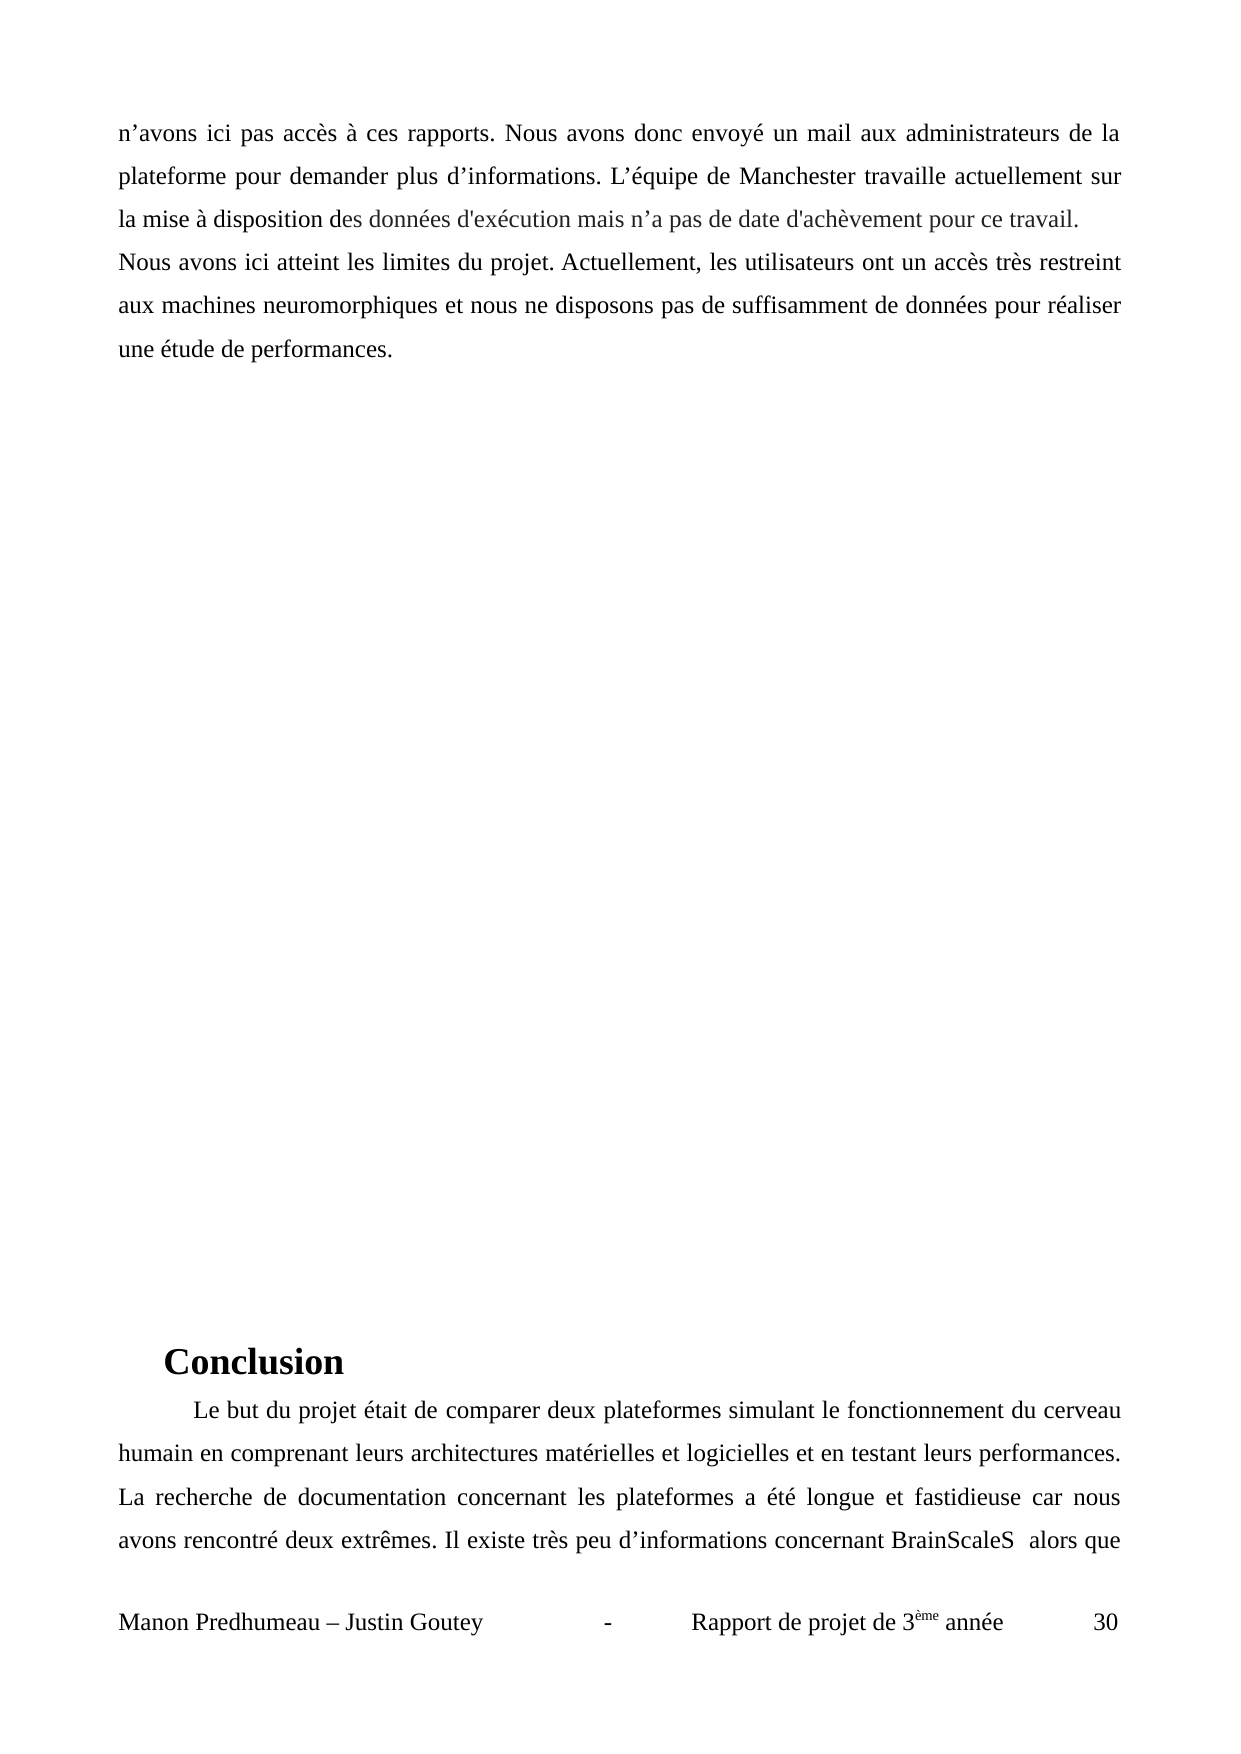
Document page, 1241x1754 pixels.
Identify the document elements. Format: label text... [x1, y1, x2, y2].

subtitle Conclusion [118, 1339, 1122, 1383]
text n’avons ici pas accès à ces rapports. Nous avons donc envoyé un mail aux administrateurs de la plateforme pour demander plus d’informations. L’équipe de Manchester travaille actuellement sur la mise à disposition des données d'exécution mais n’a pas de date d'achèvement pour ce travail. [118, 118, 1122, 233]
text Le but du projet était de comparer deux plateformes simulant le fonctionnement du cerveau humain en comprenant leurs architectures matérielles et logicielles et en testant leurs performances. La recherche de documentation concernant les plateformes a été longue et fastidieuse car nous avons rencontré deux extrêmes. Il existe très peu d’informations concernant BrainScaleS alors que [118, 1395, 1122, 1553]
text Nous avons ici atteint les limites du projet. Actuellement, les utilisateurs ont un accès très restreint aux machines neuromorphiques et nous ne disposons pas de suffisamment de données pour réaliser une étude de performances. [118, 247, 1122, 362]
